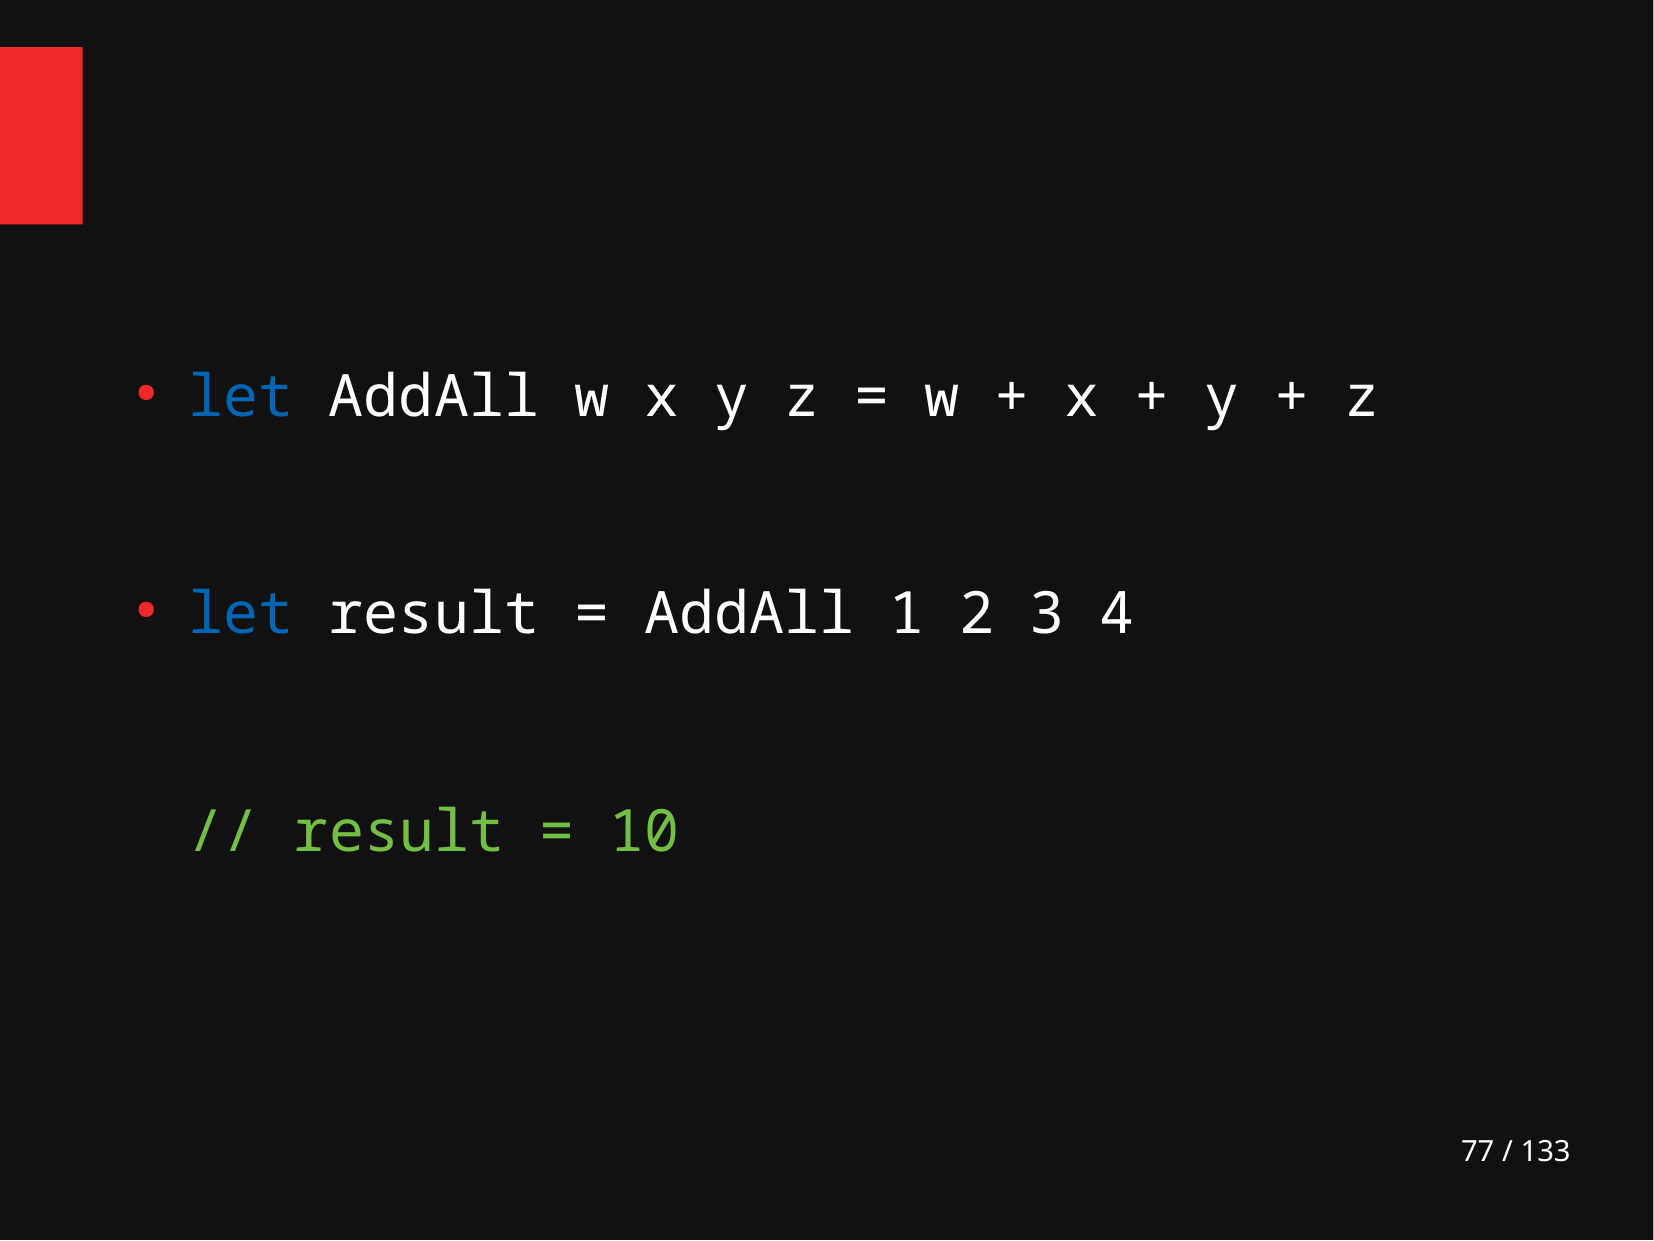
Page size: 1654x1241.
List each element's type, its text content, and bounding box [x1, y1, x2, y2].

list let AddAll w x y z = w + x + y + z let result = AddAll 1 2 3 4 // result = 10 [118, 354, 1536, 1074]
